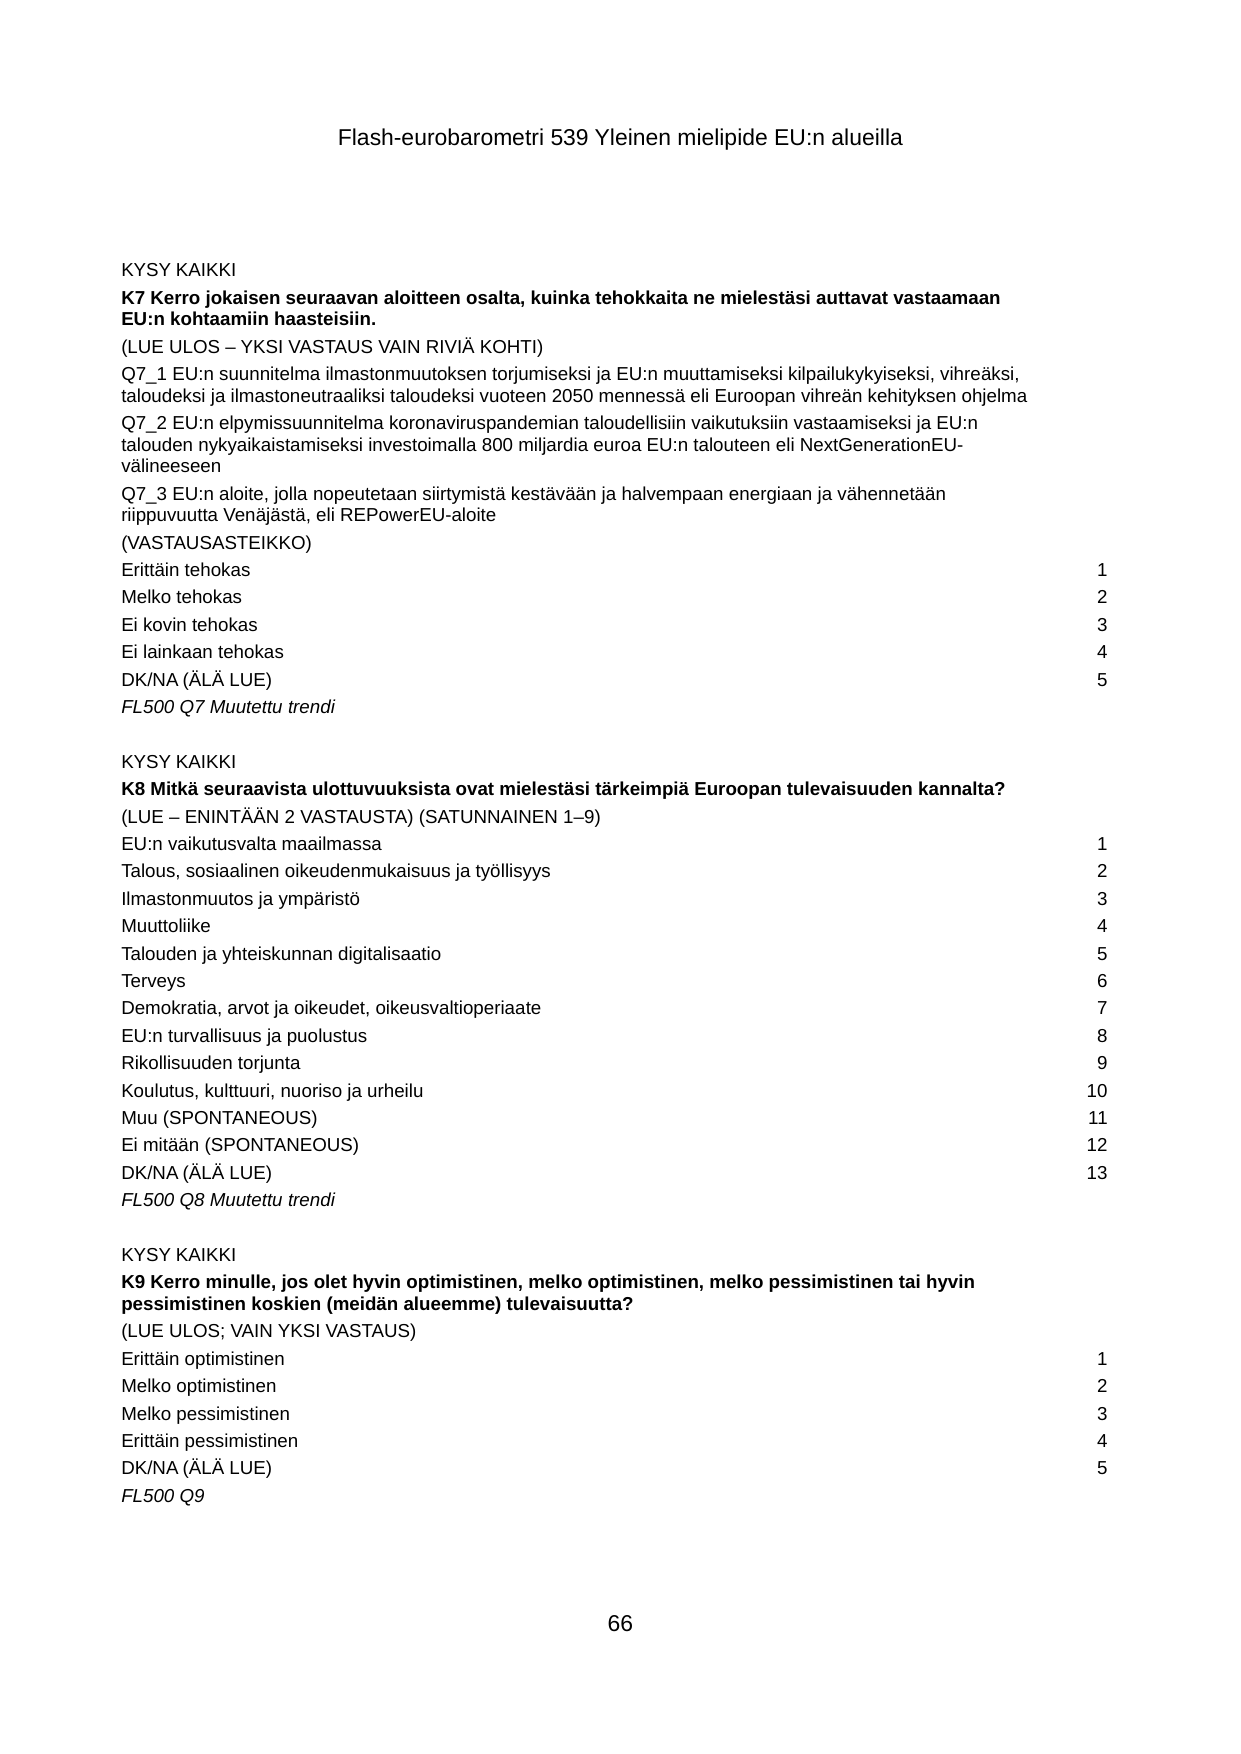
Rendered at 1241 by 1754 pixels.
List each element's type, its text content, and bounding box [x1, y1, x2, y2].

table_cell 5 [1045, 1454, 1110, 1482]
table_cell 2 [1045, 857, 1110, 885]
table_cell [1045, 1482, 1110, 1509]
table_cell [1045, 360, 1110, 409]
table_cell [1045, 529, 1110, 556]
table_cell DK/NA (ÄLÄ LUE) [118, 1159, 1045, 1186]
table_cell Melko optimistinen [118, 1372, 1045, 1399]
table_cell Talouden ja yhteiskunnan digitalisaatio [118, 940, 1045, 967]
table_cell Q7_1 EU:n suunnitelma ilmastonmuutoksen torjumiseksi ja EU:n muuttamiseksi kilpailukykyiseksi, vihreäksi, taloudeksi ja ilmastoneutraaliksi taloudeksi vuoteen 2050 mennessä eli Euroopan vihreän kehityksen ohjelma [118, 360, 1045, 409]
table_cell [1045, 1186, 1110, 1213]
table_cell 11 [1045, 1104, 1110, 1131]
table_cell 9 [1045, 1049, 1110, 1076]
table_cell 5 [1045, 940, 1110, 967]
table_header KYSY KAIKKI [118, 256, 1045, 284]
table_cell Ei mitään (SPONTANEOUS) [118, 1131, 1045, 1159]
table_cell 1 [1045, 556, 1110, 583]
table_cell [118, 720, 1045, 748]
table_cell (LUE ULOS; VAIN YKSI VASTAUS) [118, 1317, 1045, 1344]
table_cell Erittäin optimistinen [118, 1345, 1045, 1372]
table_cell [1045, 1268, 1110, 1317]
table_cell DK/NA (ÄLÄ LUE) [118, 666, 1045, 693]
table_cell Erittäin tehokas [118, 556, 1045, 583]
table_cell [118, 1214, 1045, 1241]
table_cell [1045, 803, 1110, 830]
table_cell 4 [1045, 638, 1110, 666]
table_cell Ei kovin tehokas [118, 611, 1045, 638]
table_cell 2 [1045, 583, 1110, 611]
table_cell [1045, 720, 1110, 748]
table_cell KYSY KAIKKI [118, 748, 1045, 775]
table_cell [1045, 1214, 1110, 1241]
table_cell 5 [1045, 666, 1110, 693]
table_cell 3 [1045, 1399, 1110, 1427]
table_cell K8 Mitkä seuraavista ulottuvuuksista ovat mielestäsi tärkeimpiä Euroopan tulevaisuuden kannalta? [118, 775, 1045, 802]
table_cell (VASTAUSASTEIKKO) [118, 529, 1045, 556]
table_cell Terveys [118, 967, 1045, 994]
table_cell 6 [1045, 967, 1110, 994]
table_cell 10 [1045, 1076, 1110, 1104]
table_cell FL500 Q9 [118, 1482, 1045, 1509]
table_cell FL500 Q7 Muutettu trendi [118, 693, 1045, 720]
table_cell [1045, 284, 1110, 333]
table_cell [1045, 775, 1110, 802]
table_cell Melko tehokas [118, 583, 1045, 611]
table_cell EU:n turvallisuus ja puolustus [118, 1022, 1045, 1049]
table_cell Demokratia, arvot ja oikeudet, oikeusvaltioperiaate [118, 994, 1045, 1022]
table_cell DK/NA (ÄLÄ LUE) [118, 1454, 1045, 1482]
table_cell Muu (SPONTANEOUS) [118, 1104, 1045, 1131]
table_cell [1045, 1241, 1110, 1268]
table_cell 3 [1045, 885, 1110, 912]
table_cell [1045, 748, 1110, 775]
table_cell Koulutus, kulttuuri, nuoriso ja urheilu [118, 1076, 1045, 1104]
table_cell 8 [1045, 1022, 1110, 1049]
table_cell [1045, 333, 1110, 360]
table_cell 7 [1045, 994, 1110, 1022]
table_cell FL500 Q8 Muutettu trendi [118, 1186, 1045, 1213]
table_cell Erittäin pessimistinen [118, 1427, 1045, 1454]
table_cell [1045, 480, 1110, 528]
table_cell 4 [1045, 1427, 1110, 1454]
table_cell 13 [1045, 1159, 1110, 1186]
table_cell [1045, 409, 1110, 479]
table_cell [1045, 1317, 1110, 1344]
table_cell Talous, sosiaalinen oikeudenmukaisuus ja työllisyys [118, 857, 1045, 885]
table_header [1045, 256, 1110, 284]
table_cell [1045, 693, 1110, 720]
table_cell Rikollisuuden torjunta [118, 1049, 1045, 1076]
table_cell Q7_2 EU:n elpymissuunnitelma koronaviruspandemian taloudellisiin vaikutuksiin vastaamiseksi ja EU:n talouden nykyaikaistamiseksi investoimalla 800 miljardia euroa EU:n talouteen eli NextGenerationEU-välineeseen [118, 409, 1045, 479]
table_cell Ilmastonmuutos ja ympäristö [118, 885, 1045, 912]
table_cell K9 Kerro minulle, jos olet hyvin optimistinen, melko optimistinen, melko pessimistinen tai hyvin pessimistinen koskien (meidän alueemme) tulevaisuutta? [118, 1268, 1045, 1317]
table_cell 3 [1045, 611, 1110, 638]
table_cell Melko pessimistinen [118, 1399, 1045, 1427]
table_cell (LUE – ENINTÄÄN 2 VASTAUSTA) (SATUNNAINEN 1–9) [118, 803, 1045, 830]
table_cell EU:n vaikutusvalta maailmassa [118, 830, 1045, 857]
table_cell Q7_3 EU:n aloite, jolla nopeutetaan siirtymistä kestävään ja halvempaan energiaan ja vähennetään riippuvuutta Venäjästä, eli REPowerEU-aloite [118, 480, 1045, 528]
table_cell Ei lainkaan tehokas [118, 638, 1045, 666]
table_cell K7 Kerro jokaisen seuraavan aloitteen osalta, kuinka tehokkaita ne mielestäsi auttavat vastaamaan EU:n kohtaamiin haasteisiin. [118, 284, 1045, 333]
table_cell 12 [1045, 1131, 1110, 1159]
table_cell 2 [1045, 1372, 1110, 1399]
table_cell 1 [1045, 1345, 1110, 1372]
table_cell Muuttoliike [118, 912, 1045, 939]
table_cell 4 [1045, 912, 1110, 939]
table_cell 1 [1045, 830, 1110, 857]
table_cell KYSY KAIKKI [118, 1241, 1045, 1268]
table_cell (LUE ULOS – YKSI VASTAUS VAIN RIVIÄ KOHTI) [118, 333, 1045, 360]
